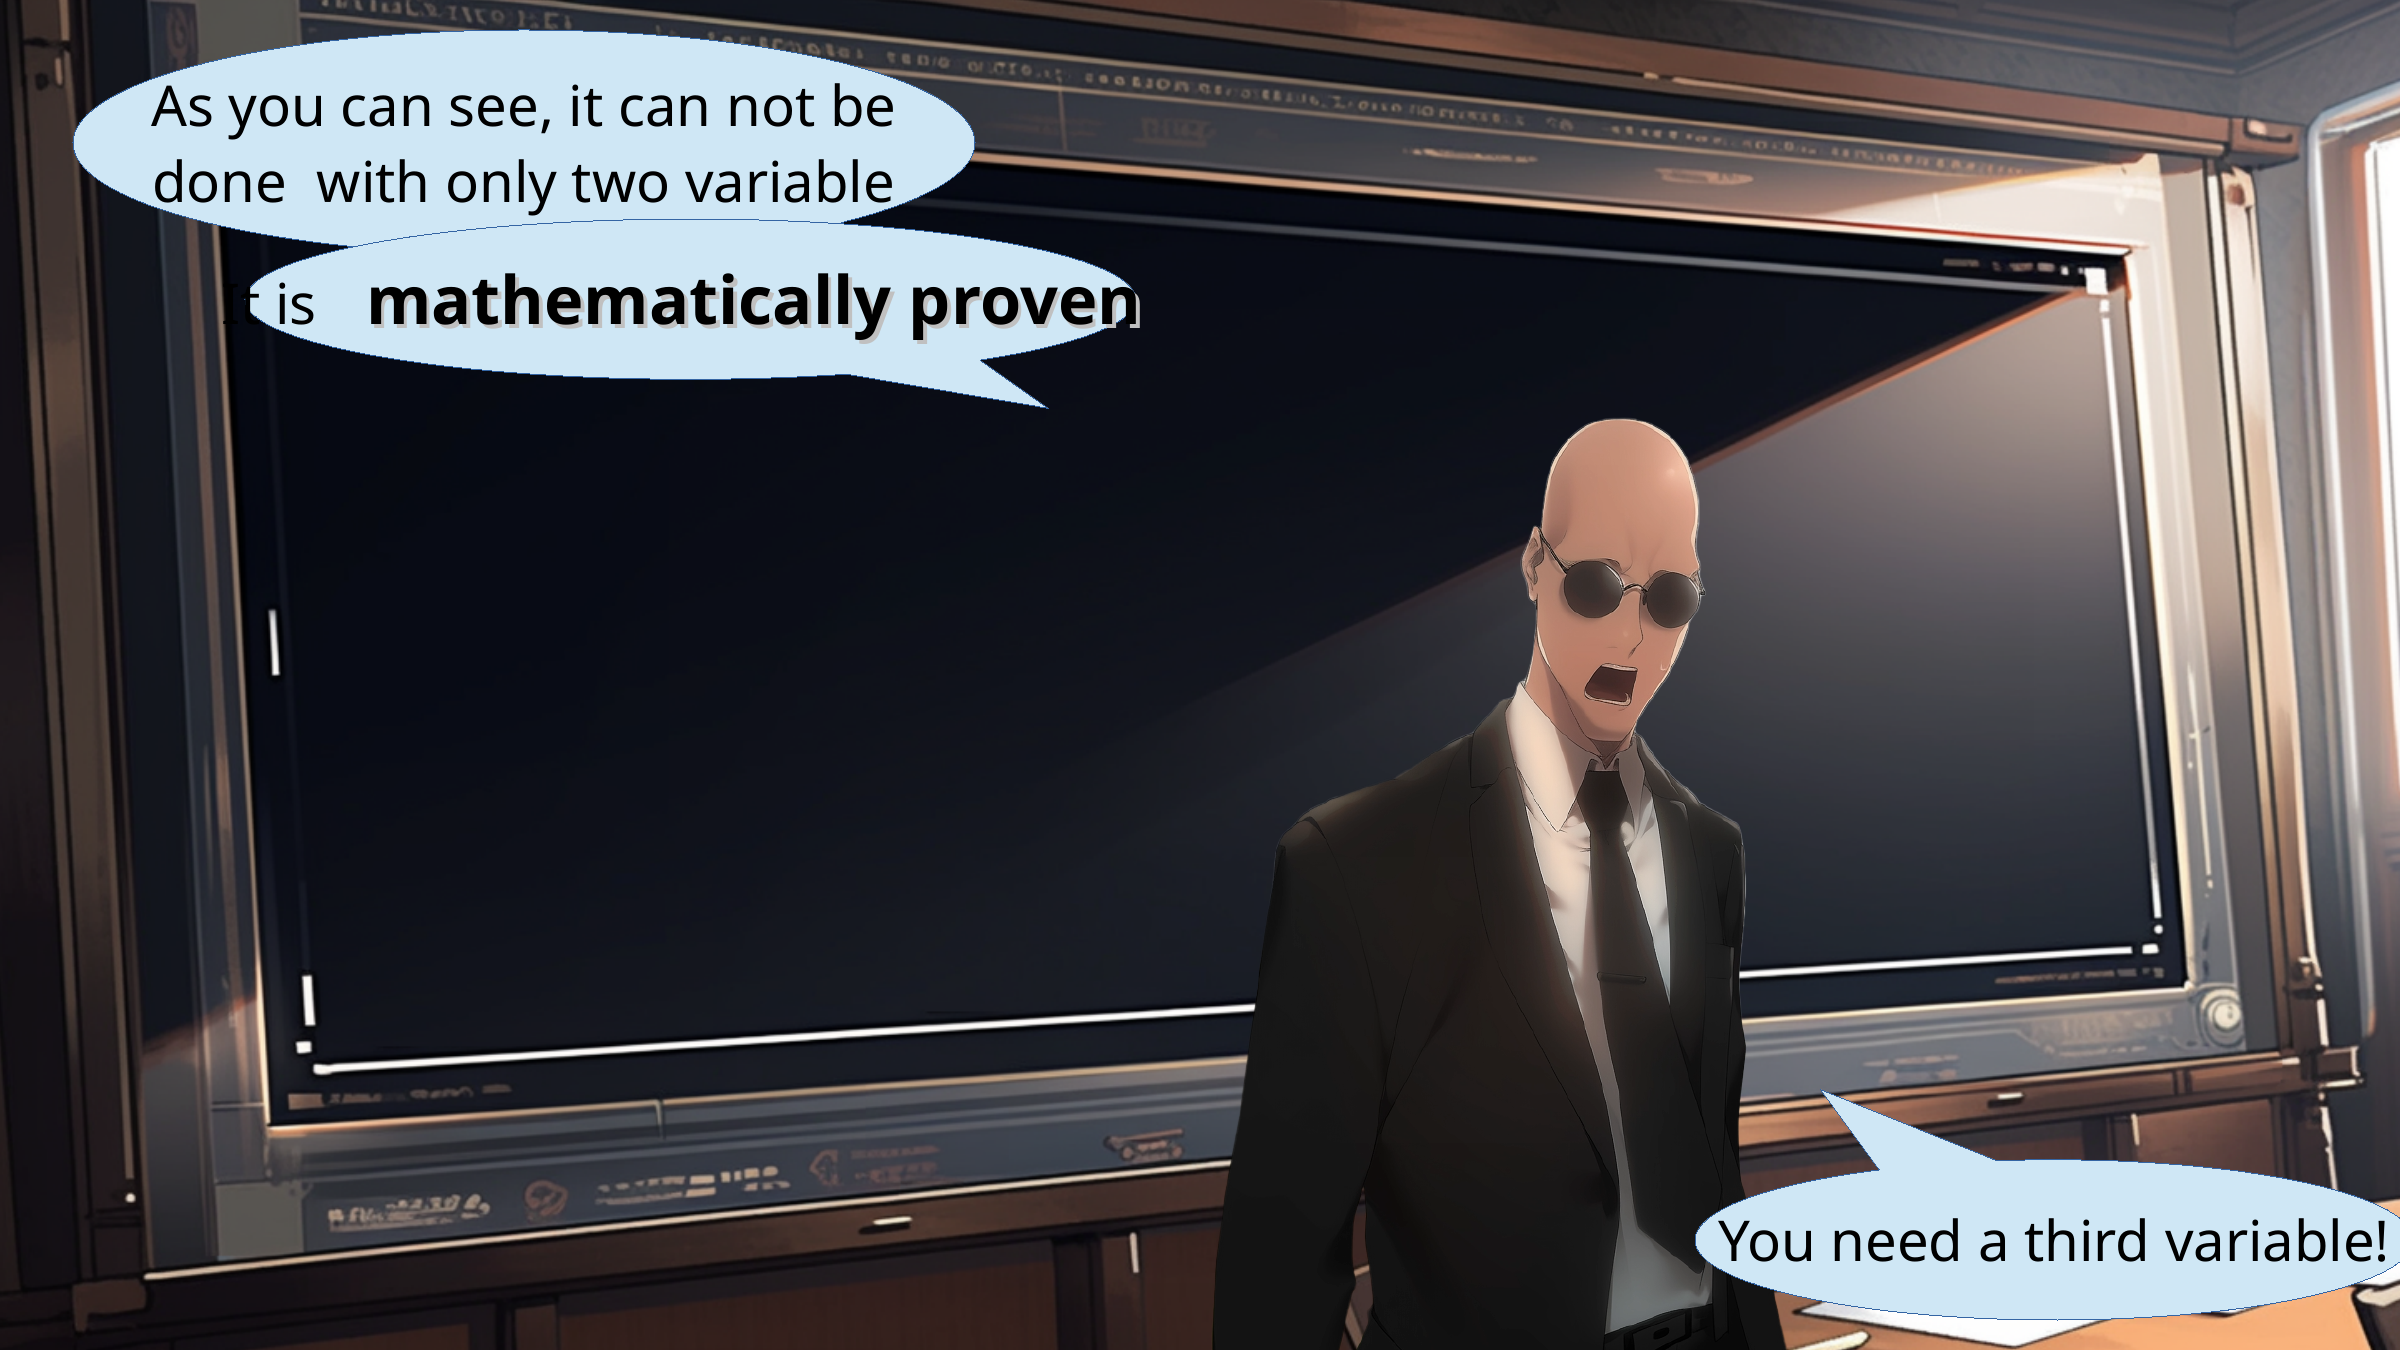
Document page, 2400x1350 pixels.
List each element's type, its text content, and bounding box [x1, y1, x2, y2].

text_box It is mathematically proven [250, 219, 1135, 409]
text_box You need a third variable! [1695, 1089, 2400, 1321]
picture [0, 0, 2400, 1350]
text_box As you can see, it can not be done with only two variable [72, 29, 976, 247]
